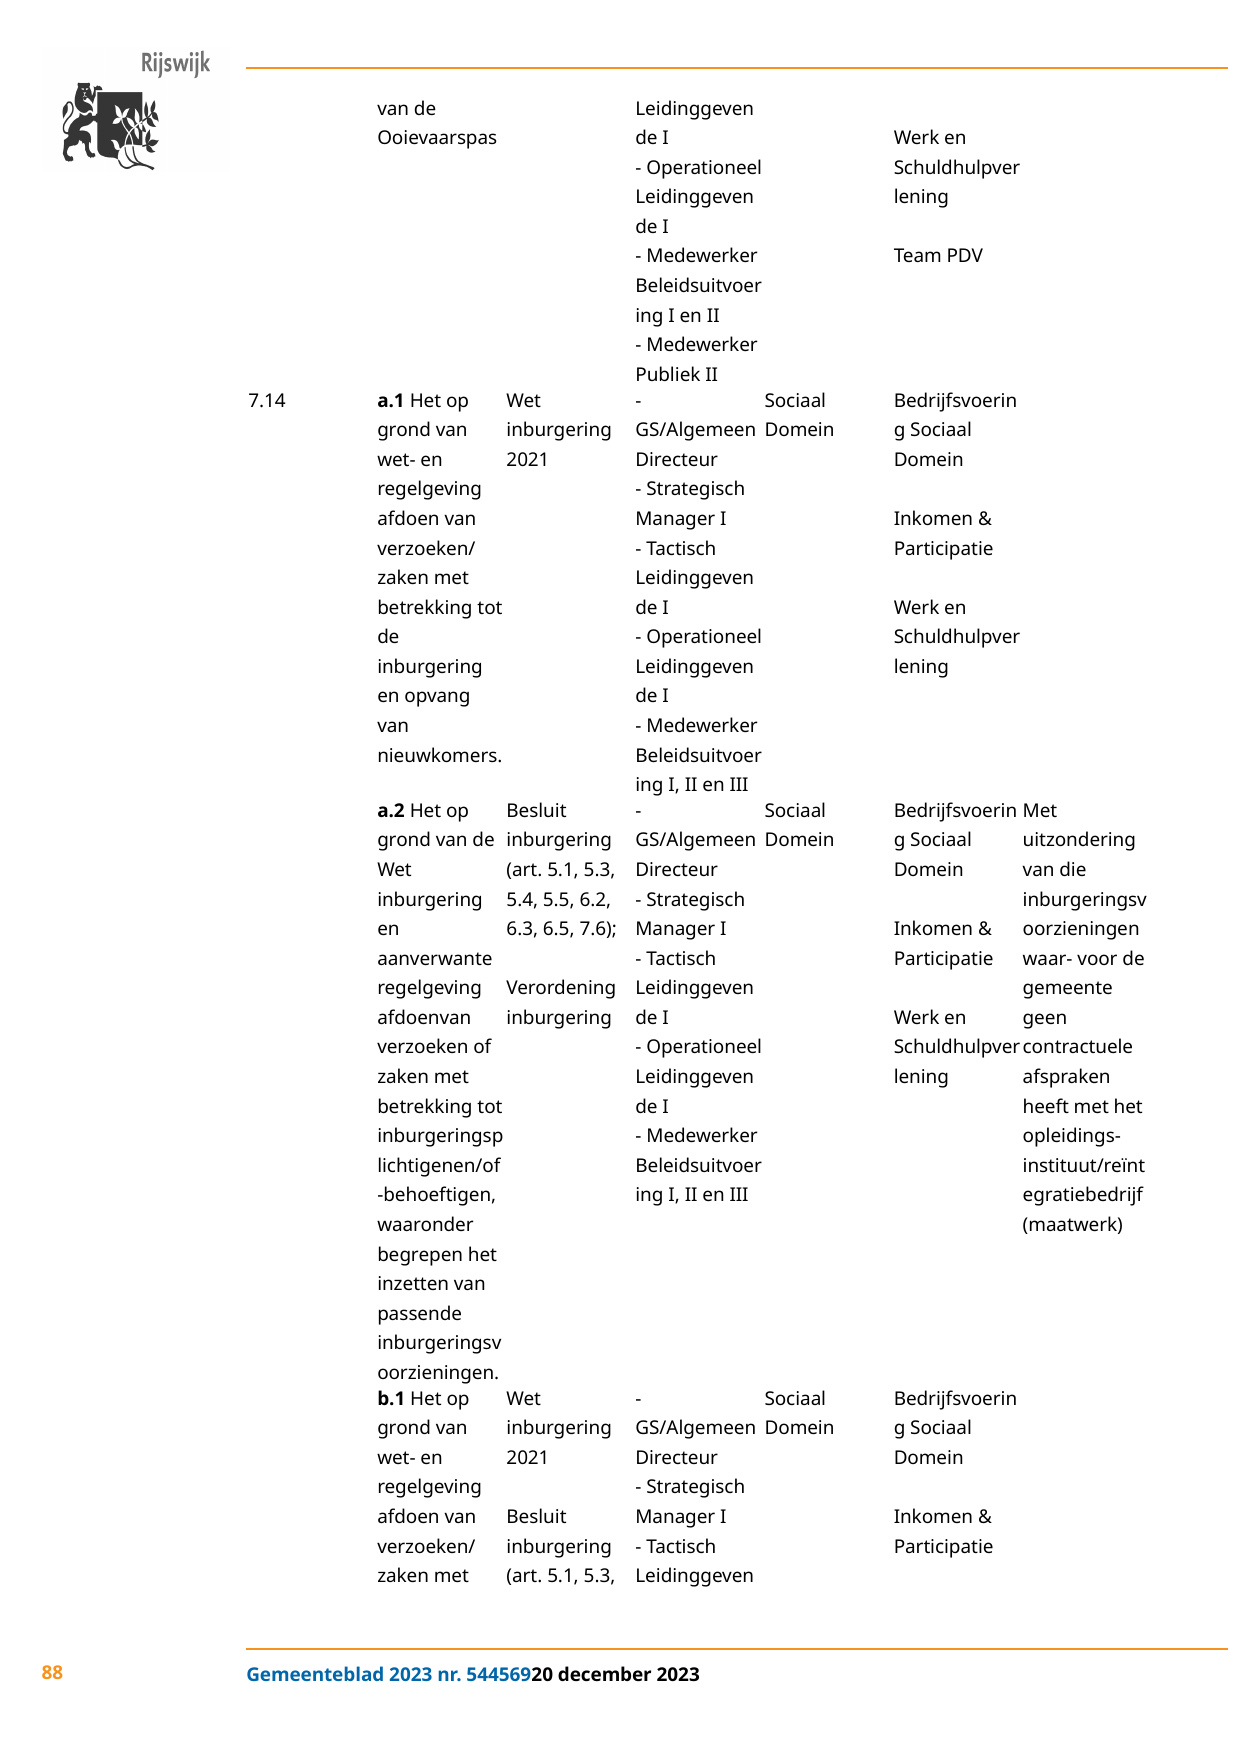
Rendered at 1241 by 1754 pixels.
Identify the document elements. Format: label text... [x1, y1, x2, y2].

table_cell Sociaal Domein [764, 1385, 893, 1588]
table_cell a.2 Het op grond van de Wet inburgering en aanverwante regelgeving afdoenvan verzoeken of zaken met betrekking tot inburgeringsplichtigenen/of -behoeftigen, waaronder begrepen het inzetten van passende inburgeringsvoorzieningen. [377, 797, 506, 1385]
table_cell [248, 1385, 377, 1588]
table_cell Met uitzondering van die inburgeringsvoorzieningen waar- voor de gemeente geen contractuele afspraken heeft met het opleidings- instituut/reïntegratiebedrijf (maatwerk) [1023, 797, 1152, 1385]
table_cell [248, 797, 377, 1385]
table_cell [248, 95, 377, 387]
table_cell Bedrijfsvoering Sociaal Domein Inkomen & Participatie [894, 1385, 1022, 1588]
table_cell [1023, 95, 1152, 387]
table_cell [764, 95, 893, 387]
table_cell Leidinggevende I - Operationeel Leidinggevende I - Medewerker Beleidsuitvoering I en II - Medewerker Publiek II [635, 95, 764, 387]
table_cell [1023, 1385, 1152, 1588]
table_cell [506, 95, 635, 387]
table_cell Wet inburgering 2021 Besluit inburgering (art. 5.1, 5.3, [506, 1385, 635, 1588]
table_cell Werk en Schuldhulpverlening Team PDV [894, 95, 1022, 387]
table_cell van de Ooievaarspas [377, 95, 506, 387]
table_cell b.1 Het op grond van wet- en regelgeving afdoen van verzoeken/ zaken met [377, 1385, 506, 1588]
table_cell - GS/Algemeen Directeur - Strategisch Manager I - Tactisch Leidinggevende I - Operationeel Leidinggevende I - Medewerker Beleidsuitvoering I, II en III [635, 387, 764, 797]
table_cell Sociaal Domein [764, 387, 893, 797]
table_cell Besluit inburgering (art. 5.1, 5.3, 5.4, 5.5, 6.2, 6.3, 6.5, 7.6); Verordening inburgering [506, 797, 635, 1385]
table_cell a.1 Het op grond van wet- en regelgeving afdoen van verzoeken/ zaken met betrekking tot de inburgering en opvang van nieuwkomers. [377, 387, 506, 797]
table_cell Bedrijfsvoering Sociaal Domein Inkomen & Participatie Werk en Schuldhulpverlening [894, 387, 1022, 797]
picture [41, 47, 231, 172]
table_cell [1023, 387, 1152, 797]
table_cell - GS/Algemeen Directeur - Strategisch Manager I - Tactisch Leidinggeven [635, 1385, 764, 1588]
table_cell 7.14 [248, 387, 377, 797]
table_cell Bedrijfsvoering Sociaal Domein Inkomen & Participatie Werk en Schuldhulpverlening [894, 797, 1022, 1385]
table_cell Sociaal Domein [764, 797, 893, 1385]
table_cell - GS/Algemeen Directeur - Strategisch Manager I - Tactisch Leidinggevende I - Operationeel Leidinggevende I - Medewerker Beleidsuitvoering I, II en III [635, 797, 764, 1385]
table_cell Wet inburgering 2021 [506, 387, 635, 797]
